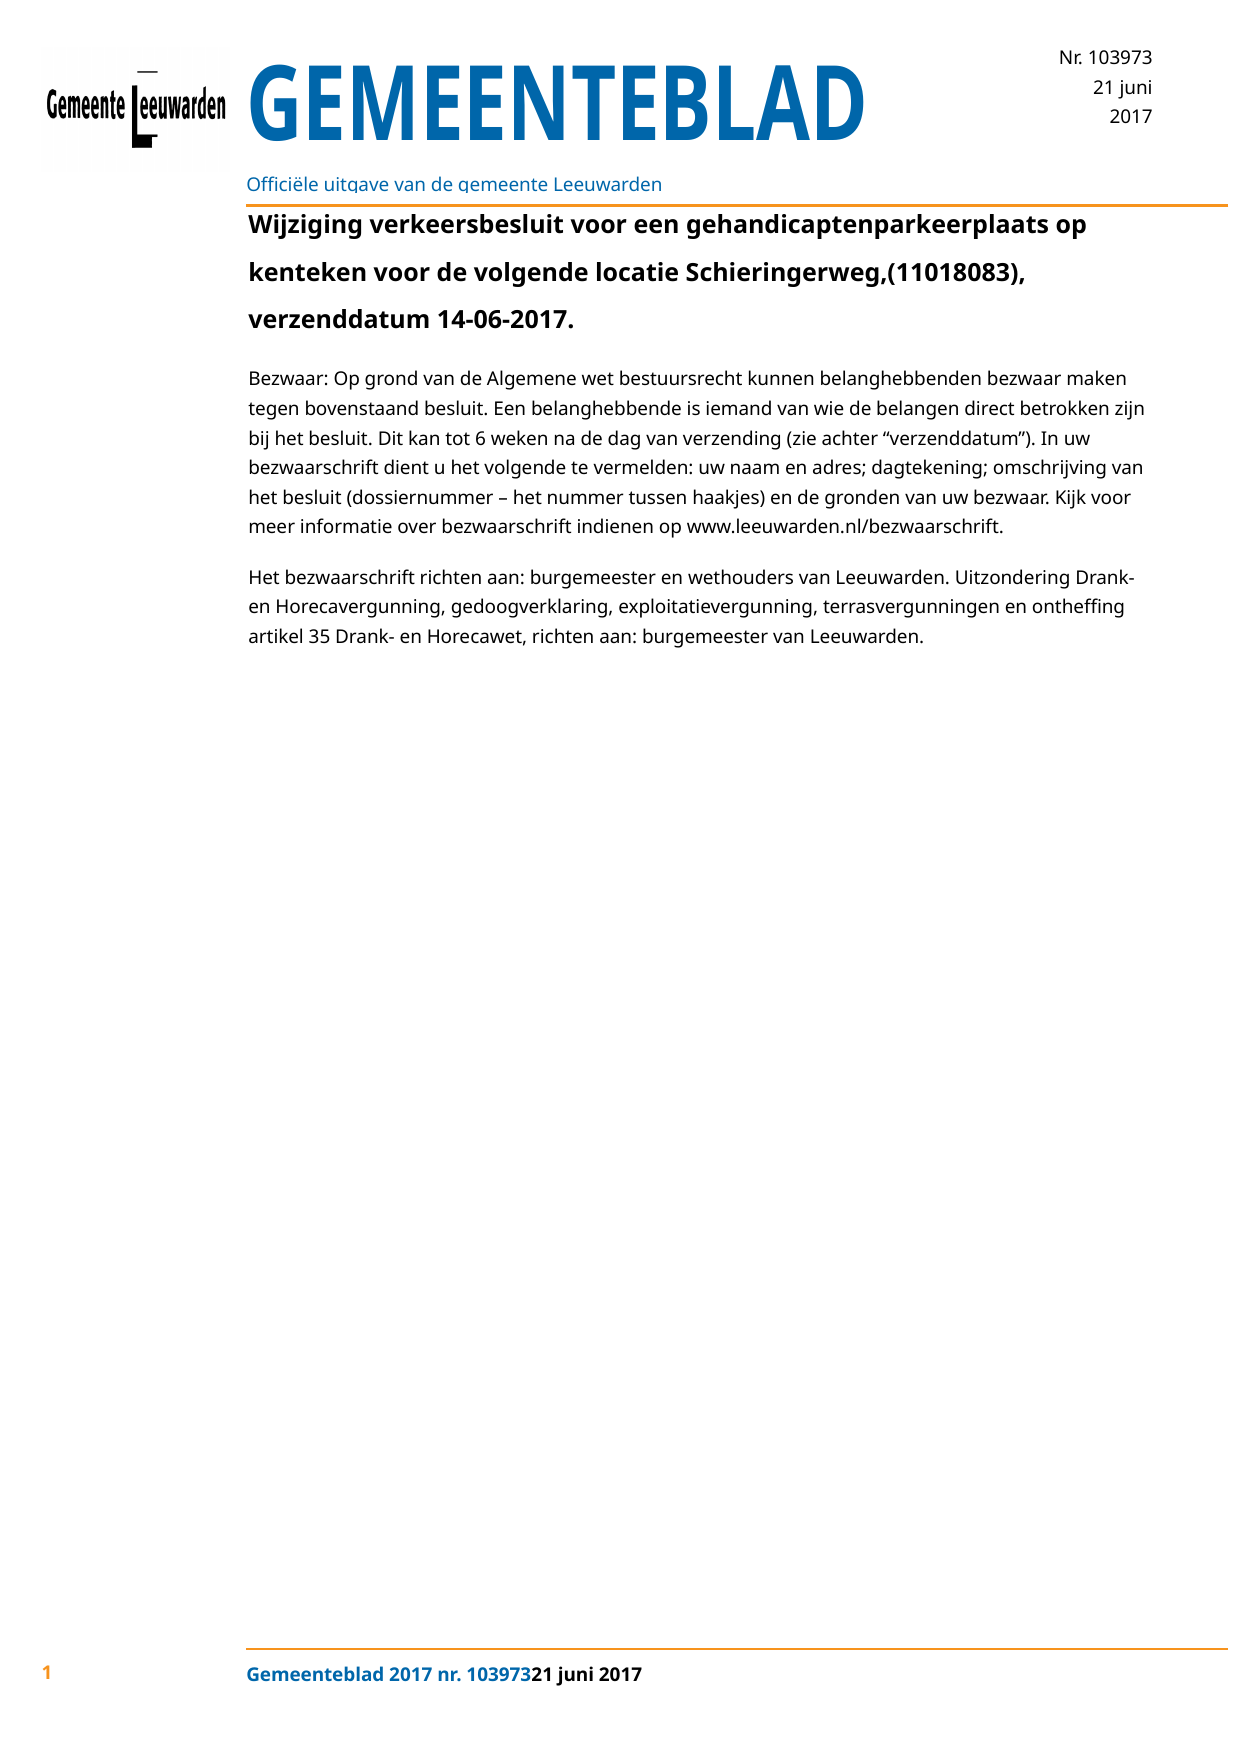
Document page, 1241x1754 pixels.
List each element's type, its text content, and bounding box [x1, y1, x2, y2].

text Het bezwaarschrift richten aan: burgemeester en wethouders van Leeuwarden. Uitzondering Drank- en Horecavergunning, gedoogverklaring, exploitatievergunning, terrasvergunningen en ontheffing artikel 35 Drank- en Horecawet, richten aan: burgemeester van Leeuwarden. [248, 564, 1152, 649]
text Wijziging verkeersbesluit voor een gehandicaptenparkeerplaats op kenteken voor de volgende locatie Schieringerweg,(11018083), verzenddatum 14-06-2017. [248, 207, 1152, 336]
text Bezwaar: Op grond van de Algemene wet bestuursrecht kunnen belanghebbenden bezwaar maken tegen bovenstaand besluit. Een belanghebbende is iemand van wie de belangen direct betrokken zijn bij het besluit. Dit kan tot 6 weken na de dag van verzending (zie achter “verzenddatum”). In uw bezwaarschrift dient u het volgende te vermelden: uw naam en adres; dagtekening; omschrijving van het besluit (dossiernummer – het nummer tussen haakjes) en de gronden van uw bezwaar. Kijk voor meer informatie over bezwaarschrift indienen op www.leeuwarden.nl/bezwaarschrift. [248, 366, 1152, 539]
picture [41, 47, 231, 172]
